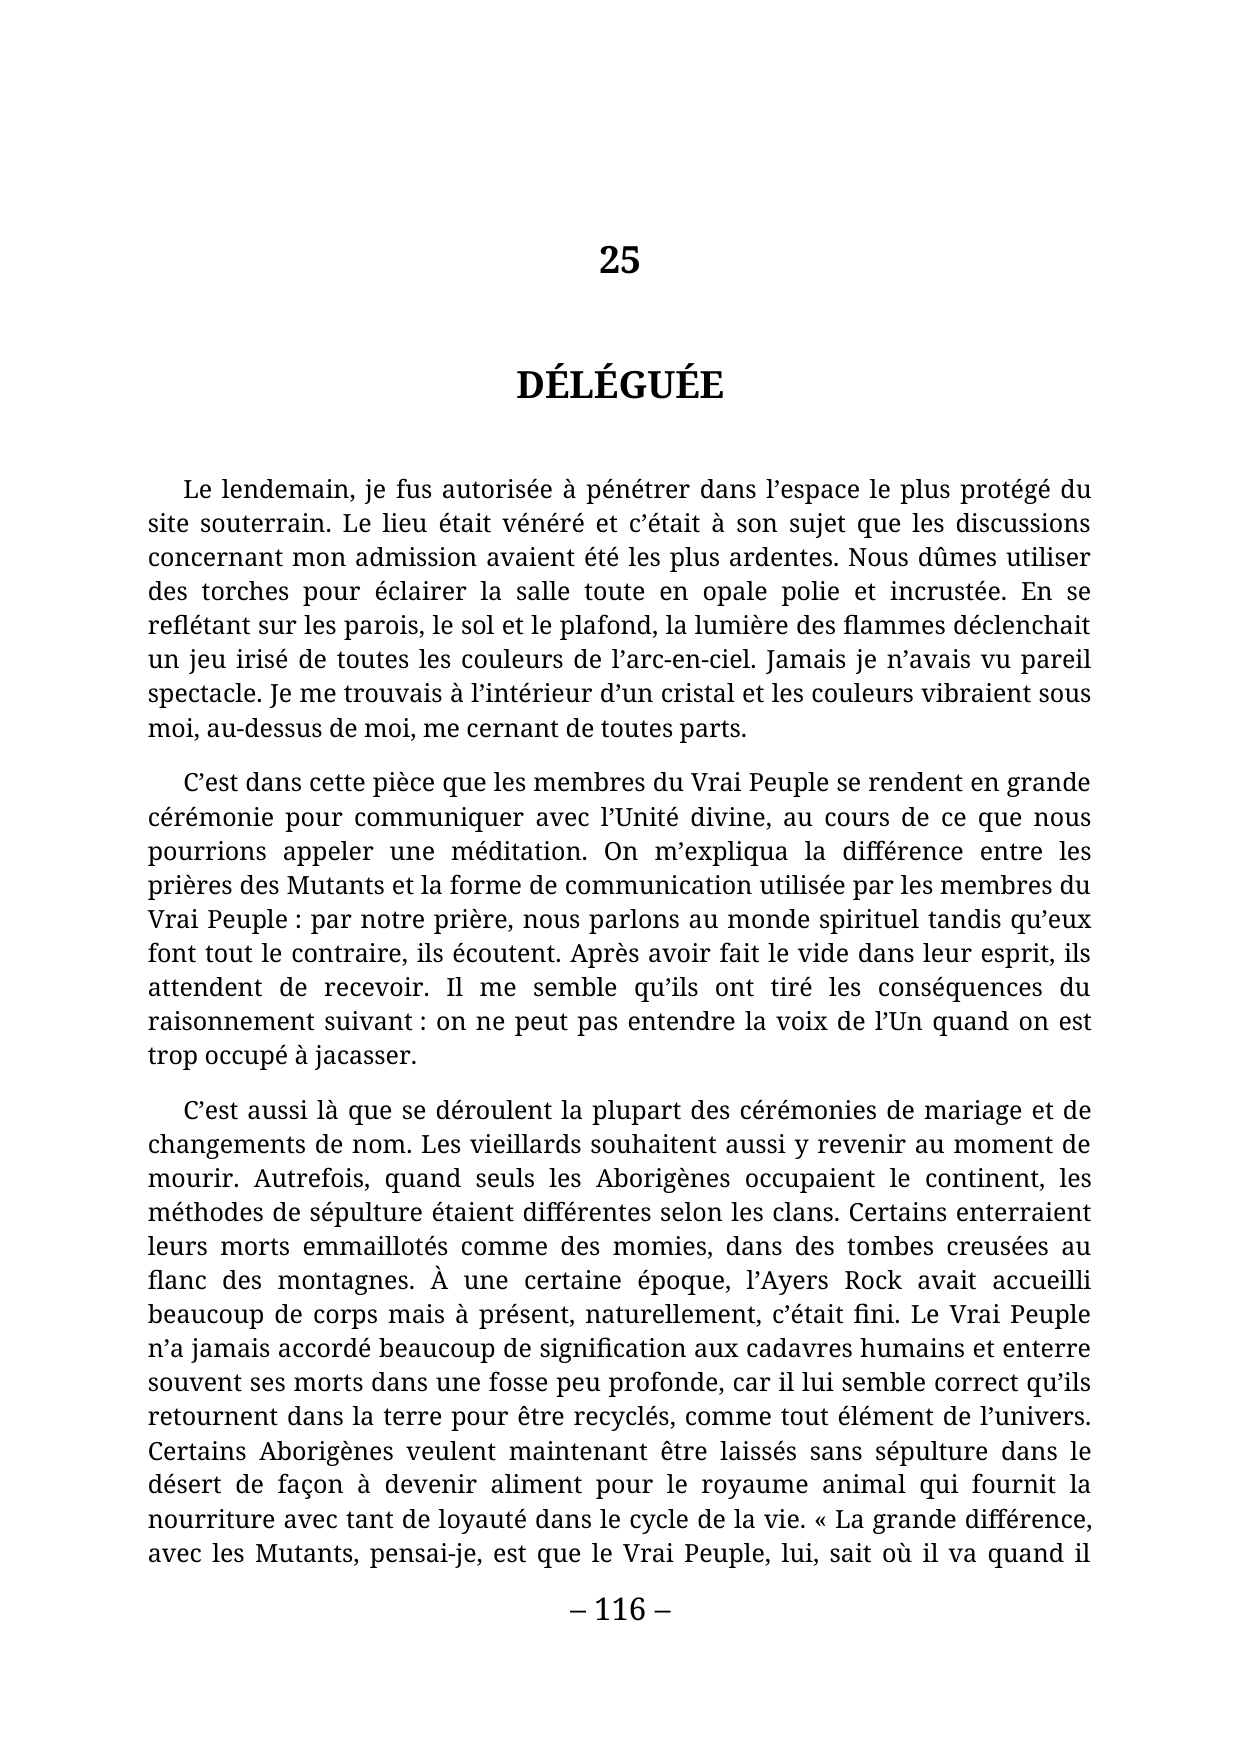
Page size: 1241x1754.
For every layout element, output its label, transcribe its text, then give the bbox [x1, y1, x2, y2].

text C’est dans cette pièce que les membres du Vrai Peuple se rendent en grande cérémonie pour communiquer avec l’Unité divine, au cours de ce que nous pourrions appeler une méditation. On m’expliqua la différence entre les prières des Mutants et la forme de communication utilisée par les membres du Vrai Peuple : par notre prière, nous parlons au monde spirituel tandis qu’eux font tout le contraire, ils écoutent. Après avoir fait le vide dans leur esprit, ils attendent de recevoir. Il me semble qu’ils ont tiré les conséquences du raisonnement suivant : on ne peut pas entendre la voix de l’Un quand on est trop occupé à jacasser. [148, 765, 1092, 1072]
text Le lendemain, je fus autorisée à pénétrer dans l’espace le plus protégé du site souterrain. Le lieu était vénéré et c’était à son sujet que les discussions concernant mon admission avaient été les plus ardentes. Nous dûmes utiliser des torches pour éclairer la salle toute en opale polie et incrustée. En se reflétant sur les parois, le sol et le plafond, la lumière des flammes déclenchait un jeu irisé de toutes les couleurs de l’arc-en-ciel. Jamais je n’avais vu pareil spectacle. Je me trouvais à l’intérieur d’un cristal et les couleurs vibraient sous moi, au-dessus de moi, me cernant de toutes parts. [148, 472, 1092, 744]
subtitle 25 DÉLÉGUÉE [148, 174, 1092, 424]
text C’est aussi là que se déroulent la plupart des cérémonies de mariage et de changements de nom. Les vieillards souhaitent aussi y revenir au moment de mourir. Autrefois, quand seuls les Aborigènes occupaient le continent, les méthodes de sépulture étaient différentes selon les clans. Certains enterraient leurs morts emmaillotés comme des momies, dans des tombes creusées au flanc des montagnes. À une certaine époque, l’Ayers Rock avait accueilli beaucoup de corps mais à présent, naturellement, c’était fini. Le Vrai Peuple n’a jamais accordé beaucoup de signification aux cadavres humains et enterre souvent ses morts dans une fosse peu profonde, car il lui semble correct qu’ils retournent dans la terre pour être recyclés, comme tout élément de l’univers. Certains Aborigènes veulent maintenant être laissés sans sépulture dans le désert de façon à devenir aliment pour le royaume animal qui fournit la nourriture avec tant de loyauté dans le cycle de la vie. « La grande différence, avec les Mutants, pensai-je, est que le Vrai Peuple, lui, sait où il va quand il [148, 1092, 1092, 1569]
